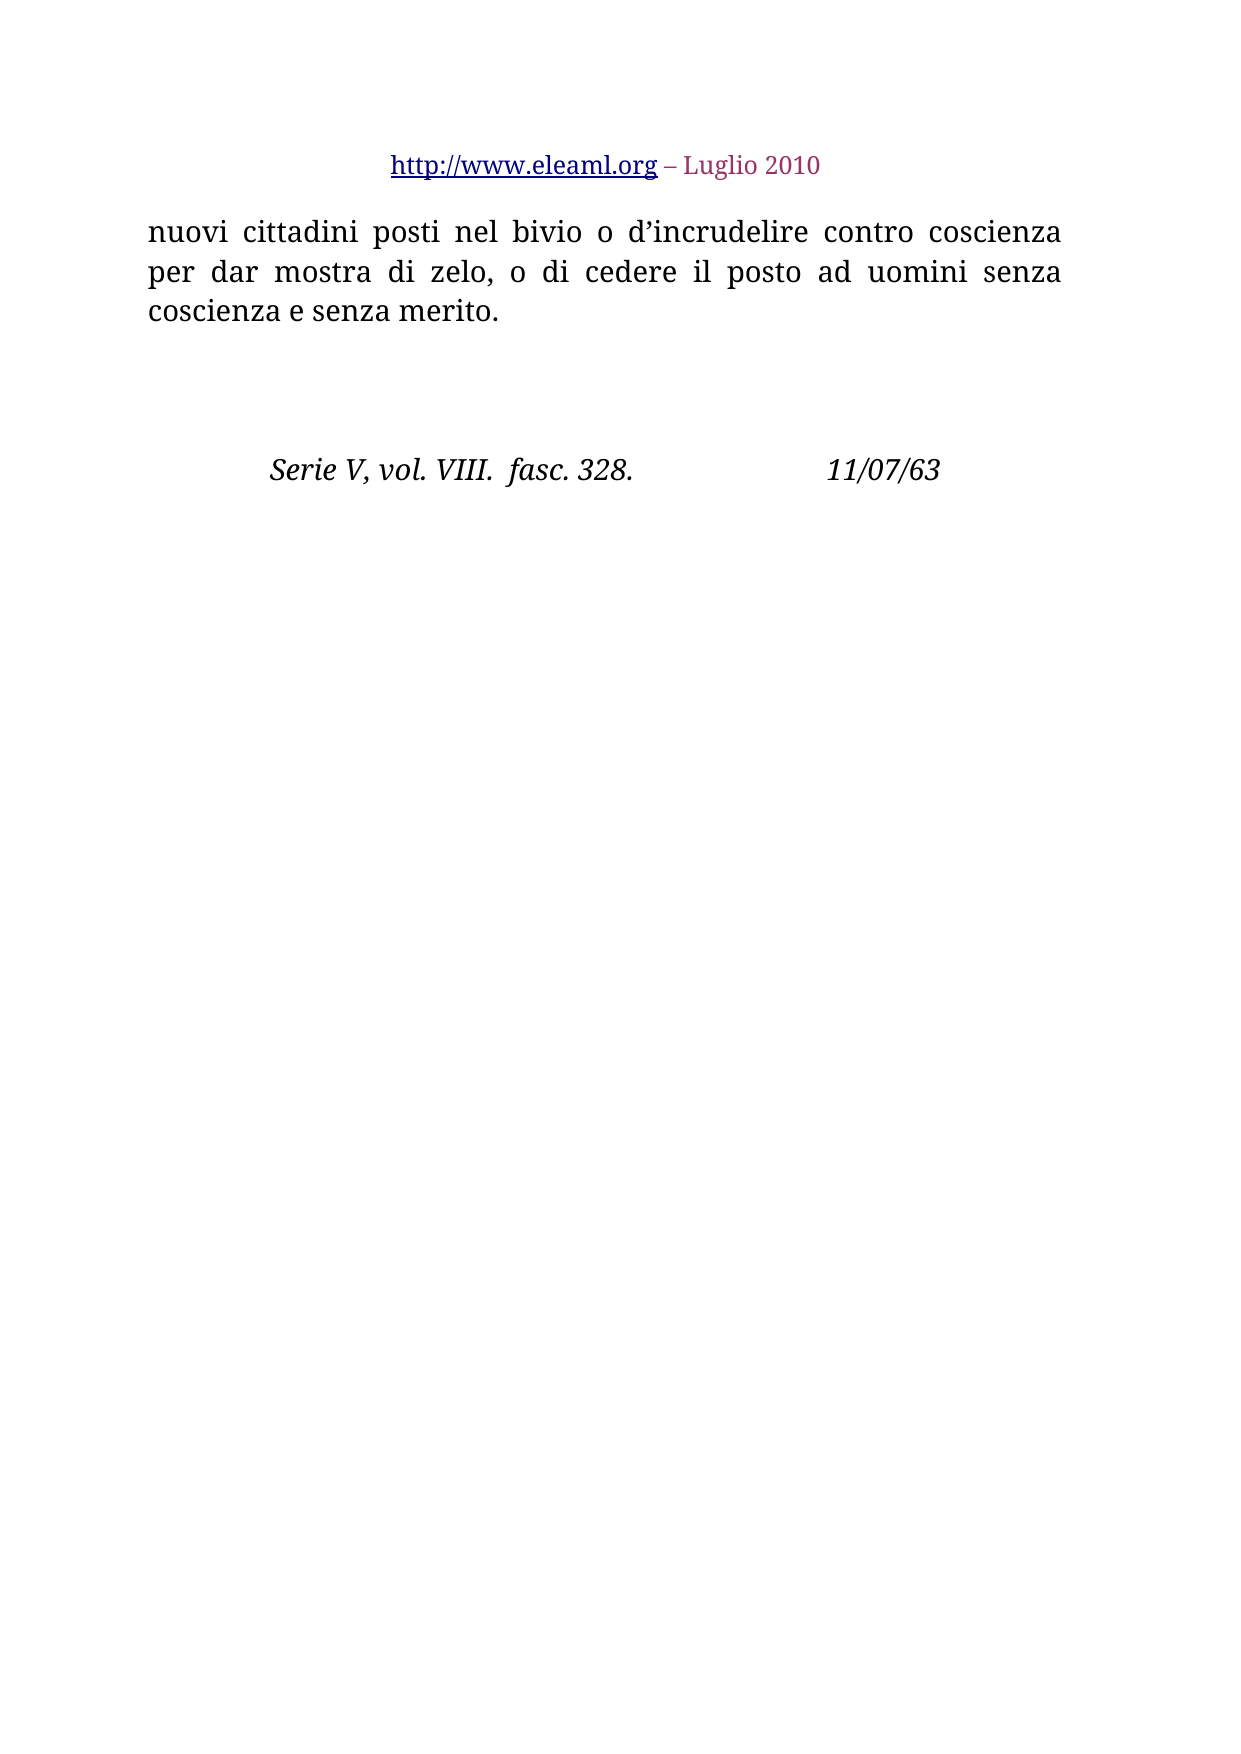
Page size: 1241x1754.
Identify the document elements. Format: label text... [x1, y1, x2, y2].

table_header 07/11/63 [705, 449, 1036, 489]
table_header Serie V, vol. VIII. fasc. 328. [181, 449, 705, 489]
text nuovi cittadini posti nel bivio o d’incrudelire contro coscienza per dar mostra di zelo, o di cedere il posto ad uomini senza coscienza e senza merito. [148, 211, 1063, 330]
